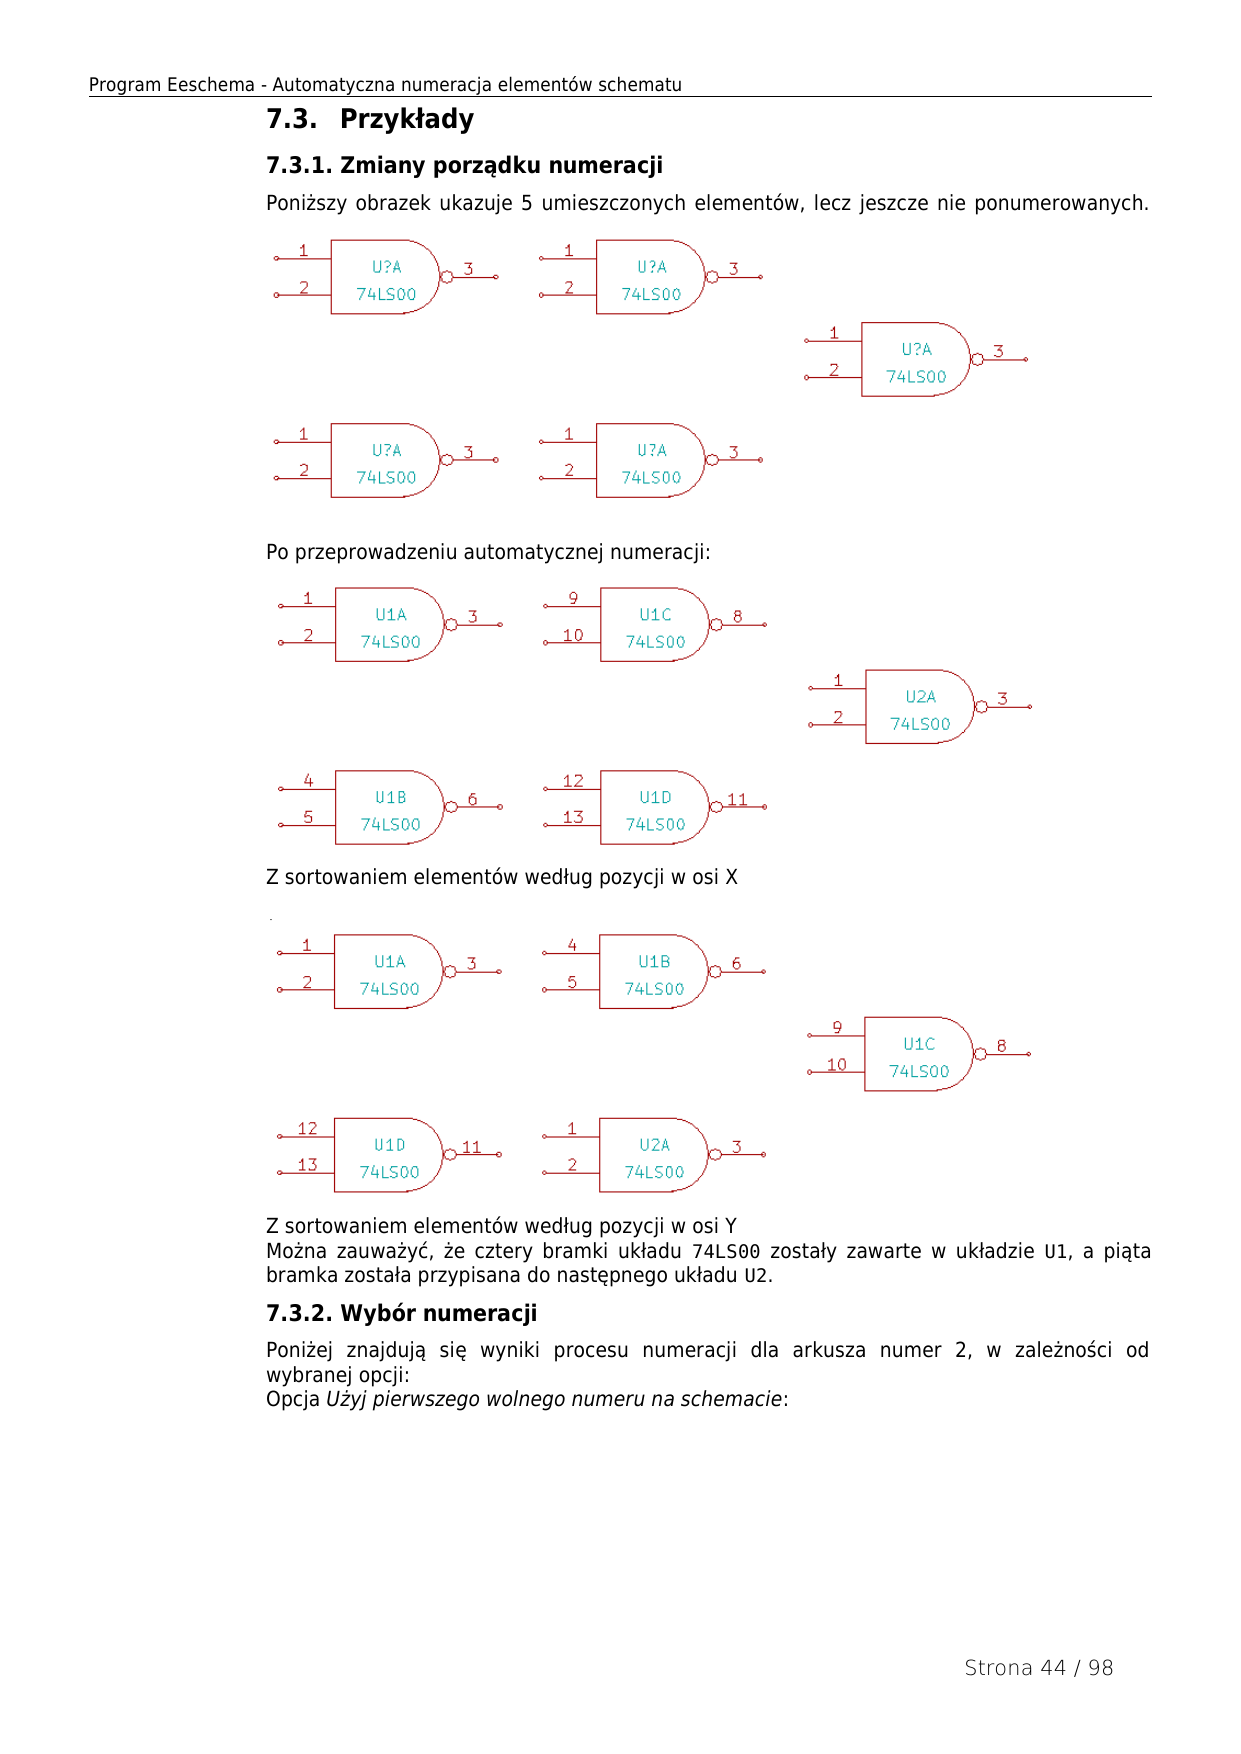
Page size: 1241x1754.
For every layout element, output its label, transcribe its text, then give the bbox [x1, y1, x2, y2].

subtitle Wybór numeracji [266, 1299, 1152, 1327]
text Poniższy obrazek ukazuje 5 umieszczonych elementów, lecz jeszcze nie ponumerowanych. [266, 191, 1152, 515]
picture [265, 570, 1043, 859]
text Z sortowaniem elementów według pozycji w osi Y [266, 1214, 1152, 1239]
text Poniżej znajdują się wyniki procesu numeracji dla arkusza numer 2, w zależności od wybranej opcji: [266, 1338, 1152, 1387]
text Z sortowaniem elementów według pozycji w osi X [266, 865, 1152, 889]
picture [265, 919, 1043, 1209]
picture [265, 221, 1039, 510]
subtitle Przykłady [266, 103, 1152, 135]
text Po przeprowadzeniu automatycznej numeracji: [266, 540, 1152, 564]
text Można zauważyć, że cztery bramki układu 74LS00 zostały zawarte w układzie U1, a piąta bramka została przypisana do następnego układu U2. [266, 1239, 1152, 1288]
text Opcja Użyj pierwszego wolnego numeru na schemacie: [266, 1387, 1152, 1412]
subtitle Zmiany porządku numeracji [266, 152, 1152, 179]
